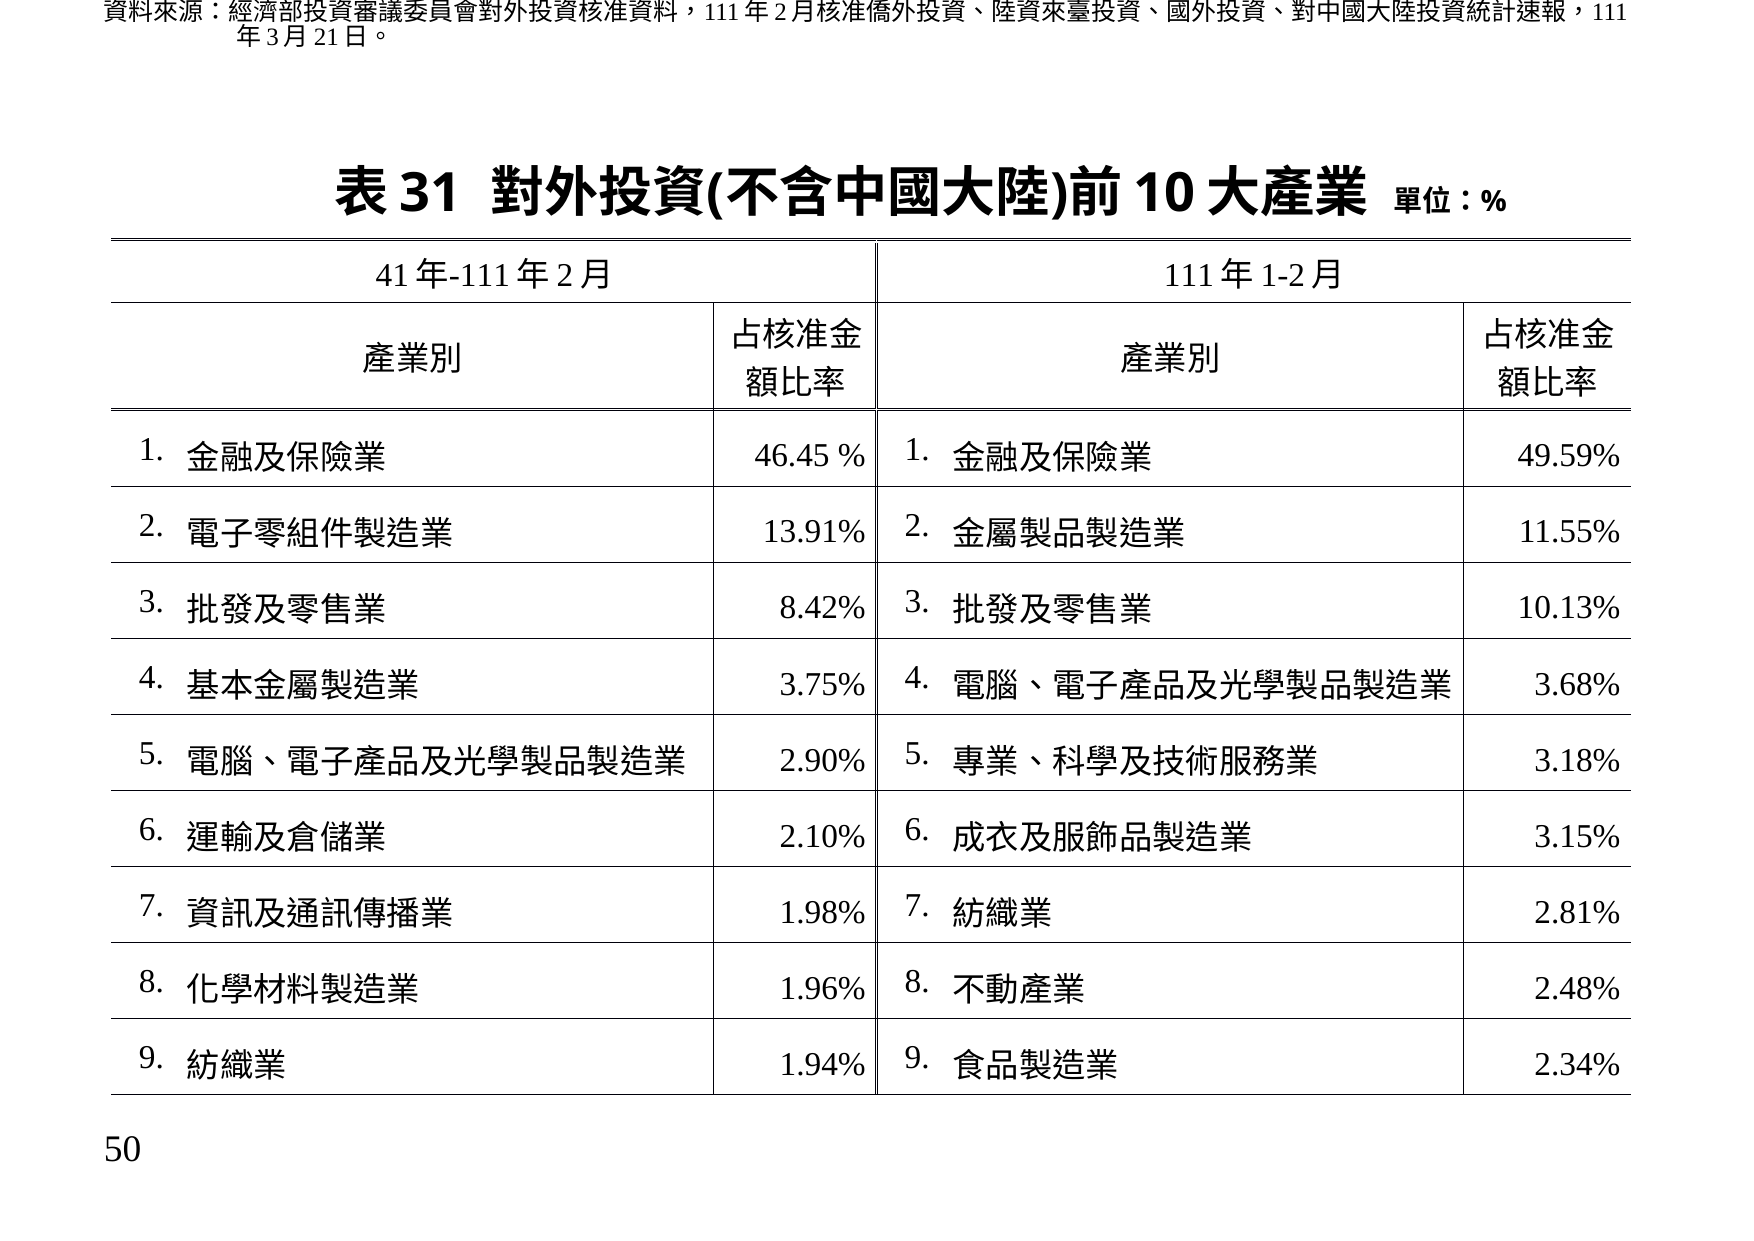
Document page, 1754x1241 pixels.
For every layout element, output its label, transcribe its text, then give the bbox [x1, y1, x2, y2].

table_cell 46.45 % [714, 411, 875, 486]
table_cell 電子零組件製造業 [175, 487, 713, 562]
table_cell 基本金屬製造業 [175, 639, 713, 714]
text 資料來源：經濟部投資審議委員會對外投資核准資料，111年2月核准僑外投資、陸資來臺投資、國外投資、對中國大陸投資統計速報，111年3月21日。 [103, 1, 1639, 51]
table_cell 紡織業 [941, 867, 1463, 942]
table_cell 5. [878, 715, 941, 790]
table_cell 1.96% [714, 943, 875, 1018]
table_cell 7. [878, 867, 941, 942]
table_cell 產業別 [878, 303, 1463, 408]
table_cell 不動產業 [941, 943, 1463, 1018]
table_cell 食品製造業 [941, 1019, 1463, 1094]
table_cell 4. [878, 639, 941, 714]
table_cell 成衣及服飾品製造業 [941, 791, 1463, 866]
table_cell 運輸及倉儲業 [175, 791, 713, 866]
table_cell 金融及保險業 [175, 411, 713, 486]
table_cell 7. [111, 867, 175, 942]
table_cell 13.91% [714, 487, 875, 562]
table_cell 1. [878, 411, 941, 486]
table_cell 8. [111, 943, 175, 1018]
table_cell 9. [111, 1019, 175, 1094]
table_cell 占核准金額比率 [714, 303, 875, 408]
table_cell 8.42% [714, 563, 875, 638]
table_cell 4. [111, 639, 175, 714]
table_header 41年-111年2月 [111, 239, 877, 302]
table_cell 2.90% [714, 715, 875, 790]
table_cell 占核准金額比率 [1464, 303, 1631, 408]
table_cell 3.68% [1464, 639, 1631, 714]
table_cell 紡織業 [175, 1019, 713, 1094]
table_cell 3.15% [1464, 791, 1631, 866]
table_cell 資訊及通訊傳播業 [175, 867, 713, 942]
table_cell 金融及保險業 [941, 411, 1463, 486]
table_cell 3.18% [1464, 715, 1631, 790]
table_cell 6. [111, 791, 175, 866]
table_cell 5. [111, 715, 175, 790]
table_cell 化學材料製造業 [175, 943, 713, 1018]
table_cell 2.34% [1464, 1019, 1631, 1094]
table_cell 2.81% [1464, 867, 1631, 942]
table_cell 3. [111, 563, 175, 638]
table_header 111年1-2月 [877, 241, 1631, 302]
table_cell 9. [878, 1019, 941, 1094]
table_cell 專業、科學及技術服務業 [941, 715, 1463, 790]
table_cell 8. [878, 943, 941, 1018]
table_cell 3.75% [714, 639, 875, 714]
table_cell 10.13% [1464, 563, 1631, 638]
table_cell 產業別 [111, 303, 713, 408]
table_cell 49.59% [1464, 411, 1631, 486]
table_cell 批發及零售業 [941, 563, 1463, 638]
table_cell 2. [878, 487, 941, 562]
table_cell 1.94% [714, 1019, 875, 1094]
table_cell 11.55% [1464, 487, 1631, 562]
table_cell 2. [111, 487, 175, 562]
table_cell 2.10% [714, 791, 875, 866]
table_cell 3. [878, 563, 941, 638]
table_cell 2.48% [1464, 943, 1631, 1018]
table_cell 6. [878, 791, 941, 866]
table_cell 1.98% [714, 867, 875, 942]
table_cell 批發及零售業 [175, 563, 713, 638]
table_cell 1. [111, 411, 175, 486]
table_cell 電腦、電子產品及光學製品製造業 [175, 715, 713, 790]
table_cell 電腦、電子產品及光學製品製造業 [941, 639, 1463, 714]
table_cell 金屬製品製造業 [941, 487, 1463, 562]
subtitle 表31 對外投資(不含中國大陸)前10大產業 單位：% [103, 126, 1639, 238]
